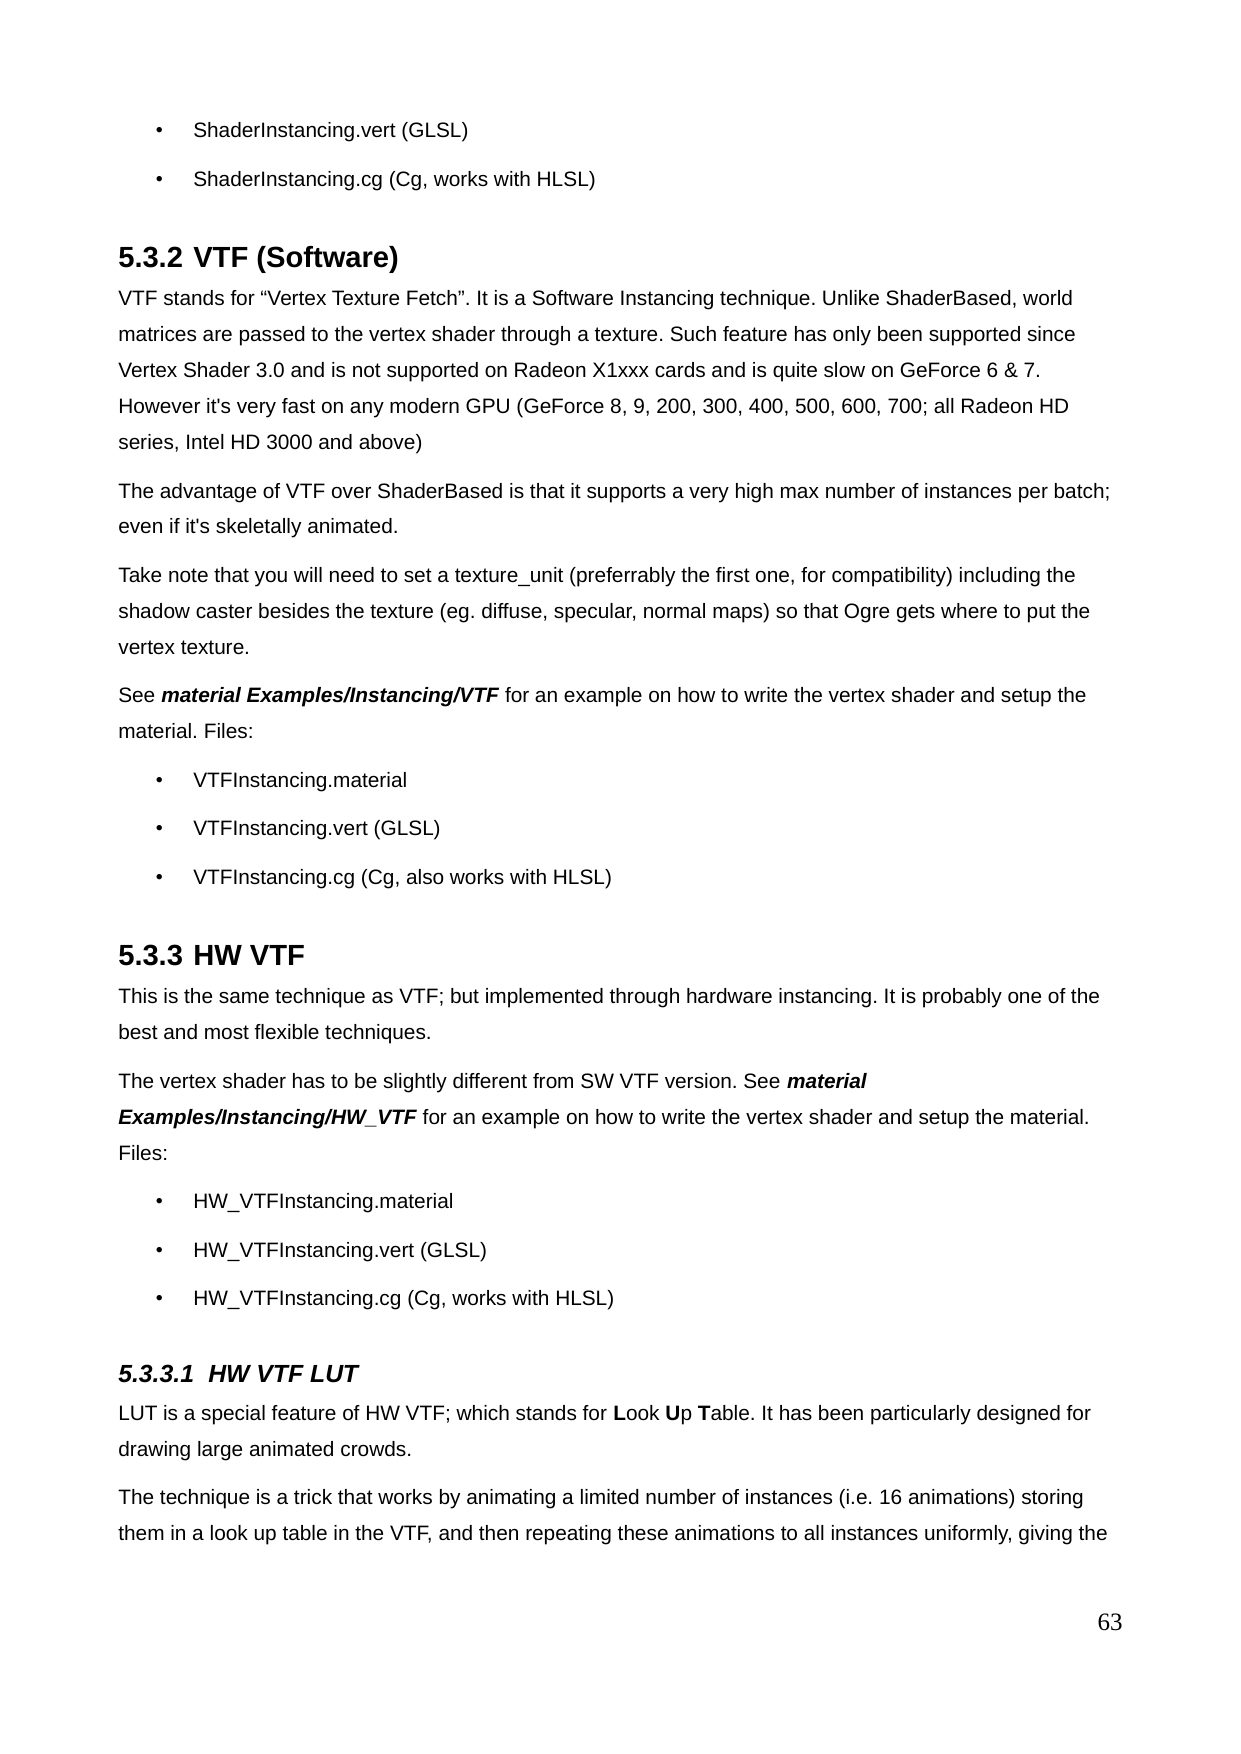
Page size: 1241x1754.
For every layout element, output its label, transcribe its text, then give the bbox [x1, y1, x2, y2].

subtitle HW VTF [118, 938, 1122, 972]
text Take note that you will need to set a texture_unit (preferrably the first one, for compatibility) including the shadow caster besides the texture (eg. diffuse, specular, normal maps) so that Ogre gets where to put the vertex texture. [118, 563, 1122, 659]
text LUT is a special feature of HW VTF; which stands for Look Up Table. It has been particularly designed for drawing large animated crowds. [118, 1401, 1122, 1460]
list VTFInstancing.vert (GLSL) [156, 816, 1122, 840]
text The advantage of VTF over ShaderBased is that it supports a very high max number of instances per batch; even if it's skeletally animated. [118, 478, 1122, 538]
list VTFInstancing.material [156, 767, 1122, 792]
subtitle VTF (Software) [118, 240, 1122, 274]
list VTFInstancing.cg (Cg, also works with HLSL) [156, 864, 1122, 889]
text See material Examples/Instancing/VTF for an example on how to write the vertex shader and setup the material. Files: [118, 683, 1122, 743]
list HW_VTFInstancing.material [156, 1189, 1122, 1213]
list ShaderInstancing.vert (GLSL) [156, 118, 1122, 142]
text The vertex shader has to be slightly different from SW VTF version. See material Examples/Instancing/HW_VTF for an example on how to write the vertex shader and setup the material. Files: [118, 1068, 1122, 1164]
list HW_VTFInstancing.vert (GLSL) [156, 1237, 1122, 1261]
list ShaderInstancing.cg (Cg, works with HLSL) [156, 167, 1122, 191]
text The technique is a trick that works by animating a limited number of instances (i.e. 16 animations) storing them in a look up table in the VTF, and then repeating these animations to all instances uniformly, giving the [118, 1485, 1122, 1545]
text VTF stands for “Vertex Texture Fetch”. It is a Software Instancing technique. Unlike ShaderBased, world matrices are passed to the vertex shader through a texture. Such feature has only been supported since Vertex Shader 3.0 and is not supported on Radeon X1xxx cards and is quite slow on GeForce 6 & 7. However it's very fast on any modern GPU (GeForce 8, 9, 200, 300, 400, 500, 600, 700; all Radeon HD series, Intel HD 3000 and above) [118, 286, 1122, 454]
text This is the same technique as VTF; but implemented through hardware instancing. It is probably one of the best and most flexible techniques. [118, 984, 1122, 1044]
list HW_VTFInstancing.cg (Cg, works with HLSL) [156, 1286, 1122, 1310]
subtitle HW VTF LUT [118, 1359, 1122, 1388]
